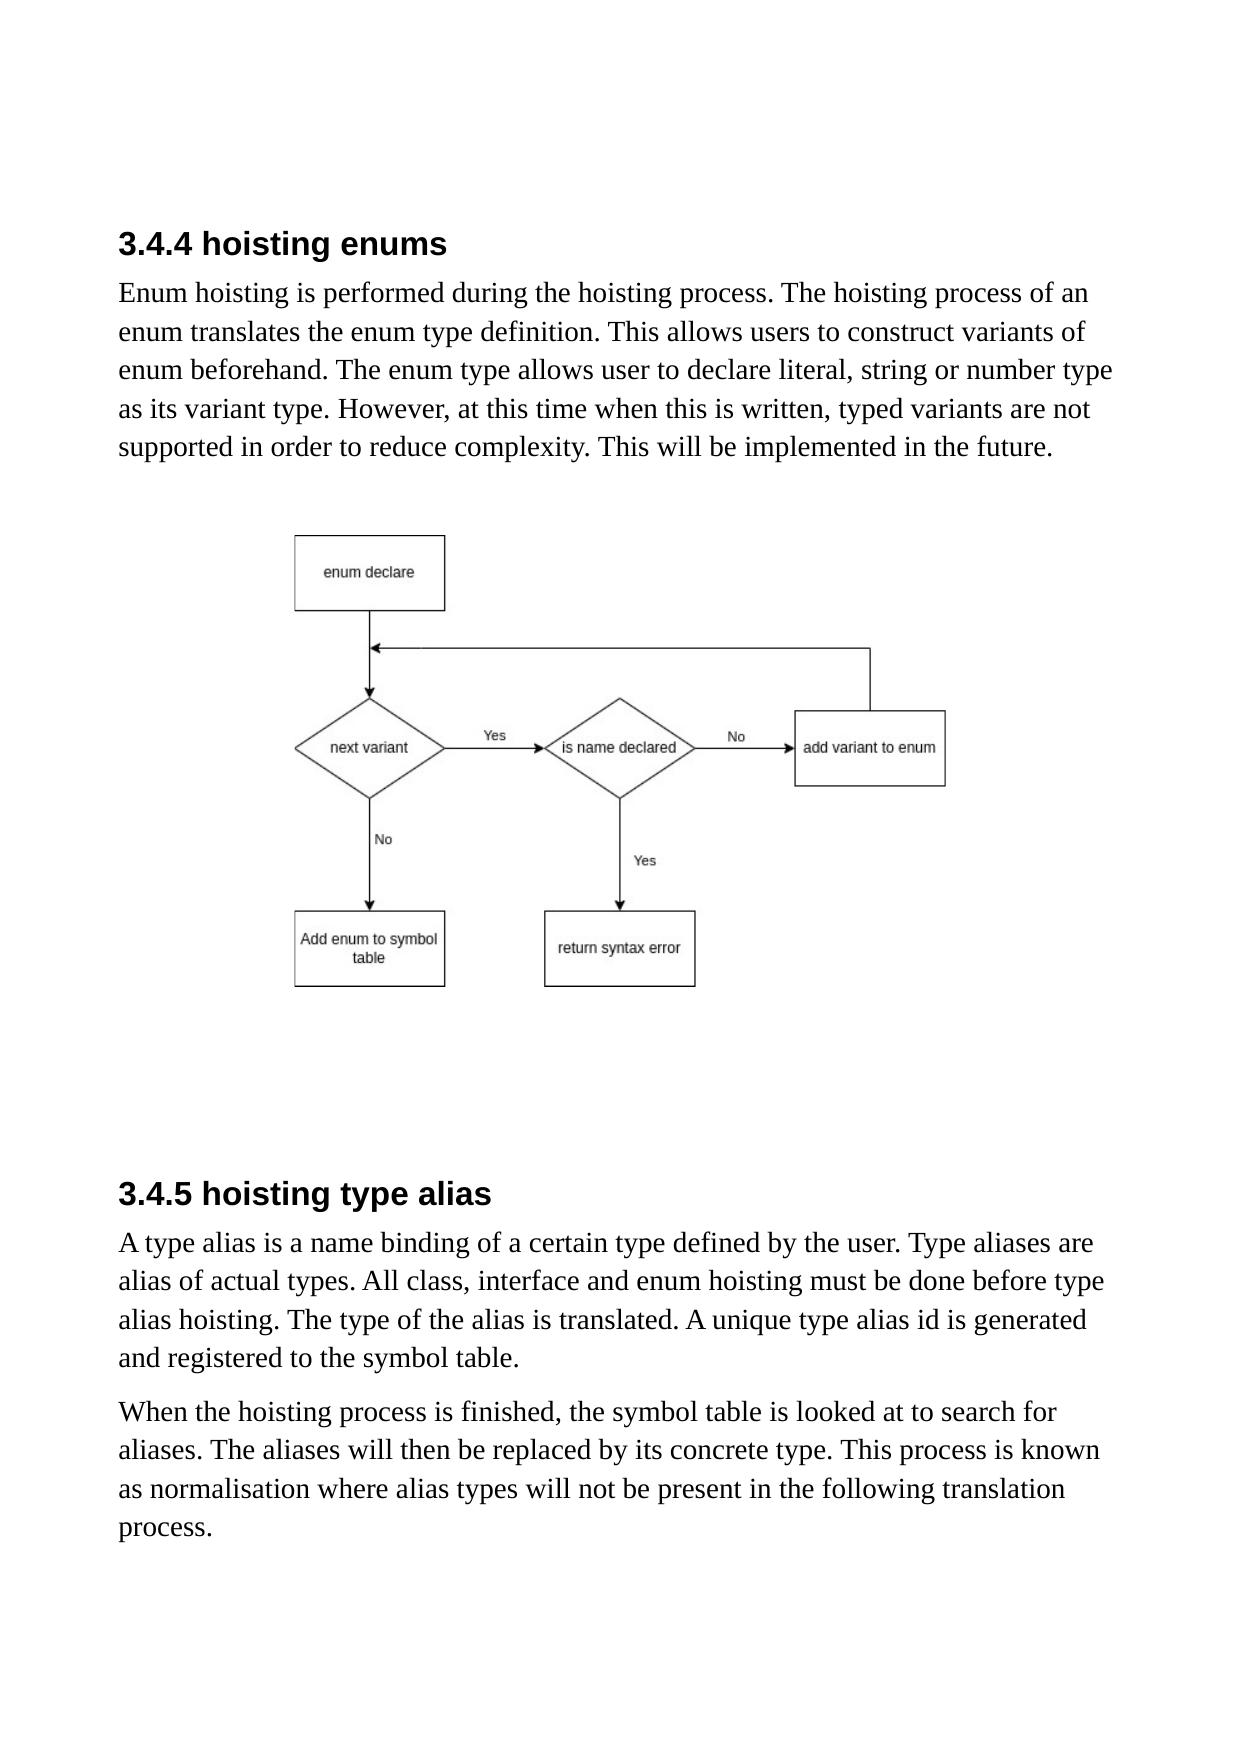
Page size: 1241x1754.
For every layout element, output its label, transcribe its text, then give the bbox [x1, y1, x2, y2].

subtitle 3.4.5 hoisting type alias [118, 1174, 1122, 1212]
picture [294, 535, 946, 987]
text A type alias is a name binding of a certain type defined by the user. Type aliases are alias of actual types. All class, interface and enum hoisting must be done before type alias hoisting. The type of the alias is translated. A unique type alias id is generated and registered to the symbol table. [118, 1225, 1122, 1374]
text When the hoisting process is finished, the symbol table is looked at to search for aliases. The aliases will then be replaced by its concrete type. This process is known as normalisation where alias types will not be present in the following translation process. [118, 1394, 1122, 1543]
text Enum hoisting is performed during the hoisting process. The hoisting process of an enum translates the enum type definition. This allows users to construct variants of enum beforehand. The enum type allows user to declare literal, string or number type as its variant type. However, at this time when this is written, typed variants are not supported in order to reduce complexity. This will be implemented in the future. [118, 275, 1122, 463]
subtitle 3.4.4 hoisting enums [118, 224, 1122, 263]
